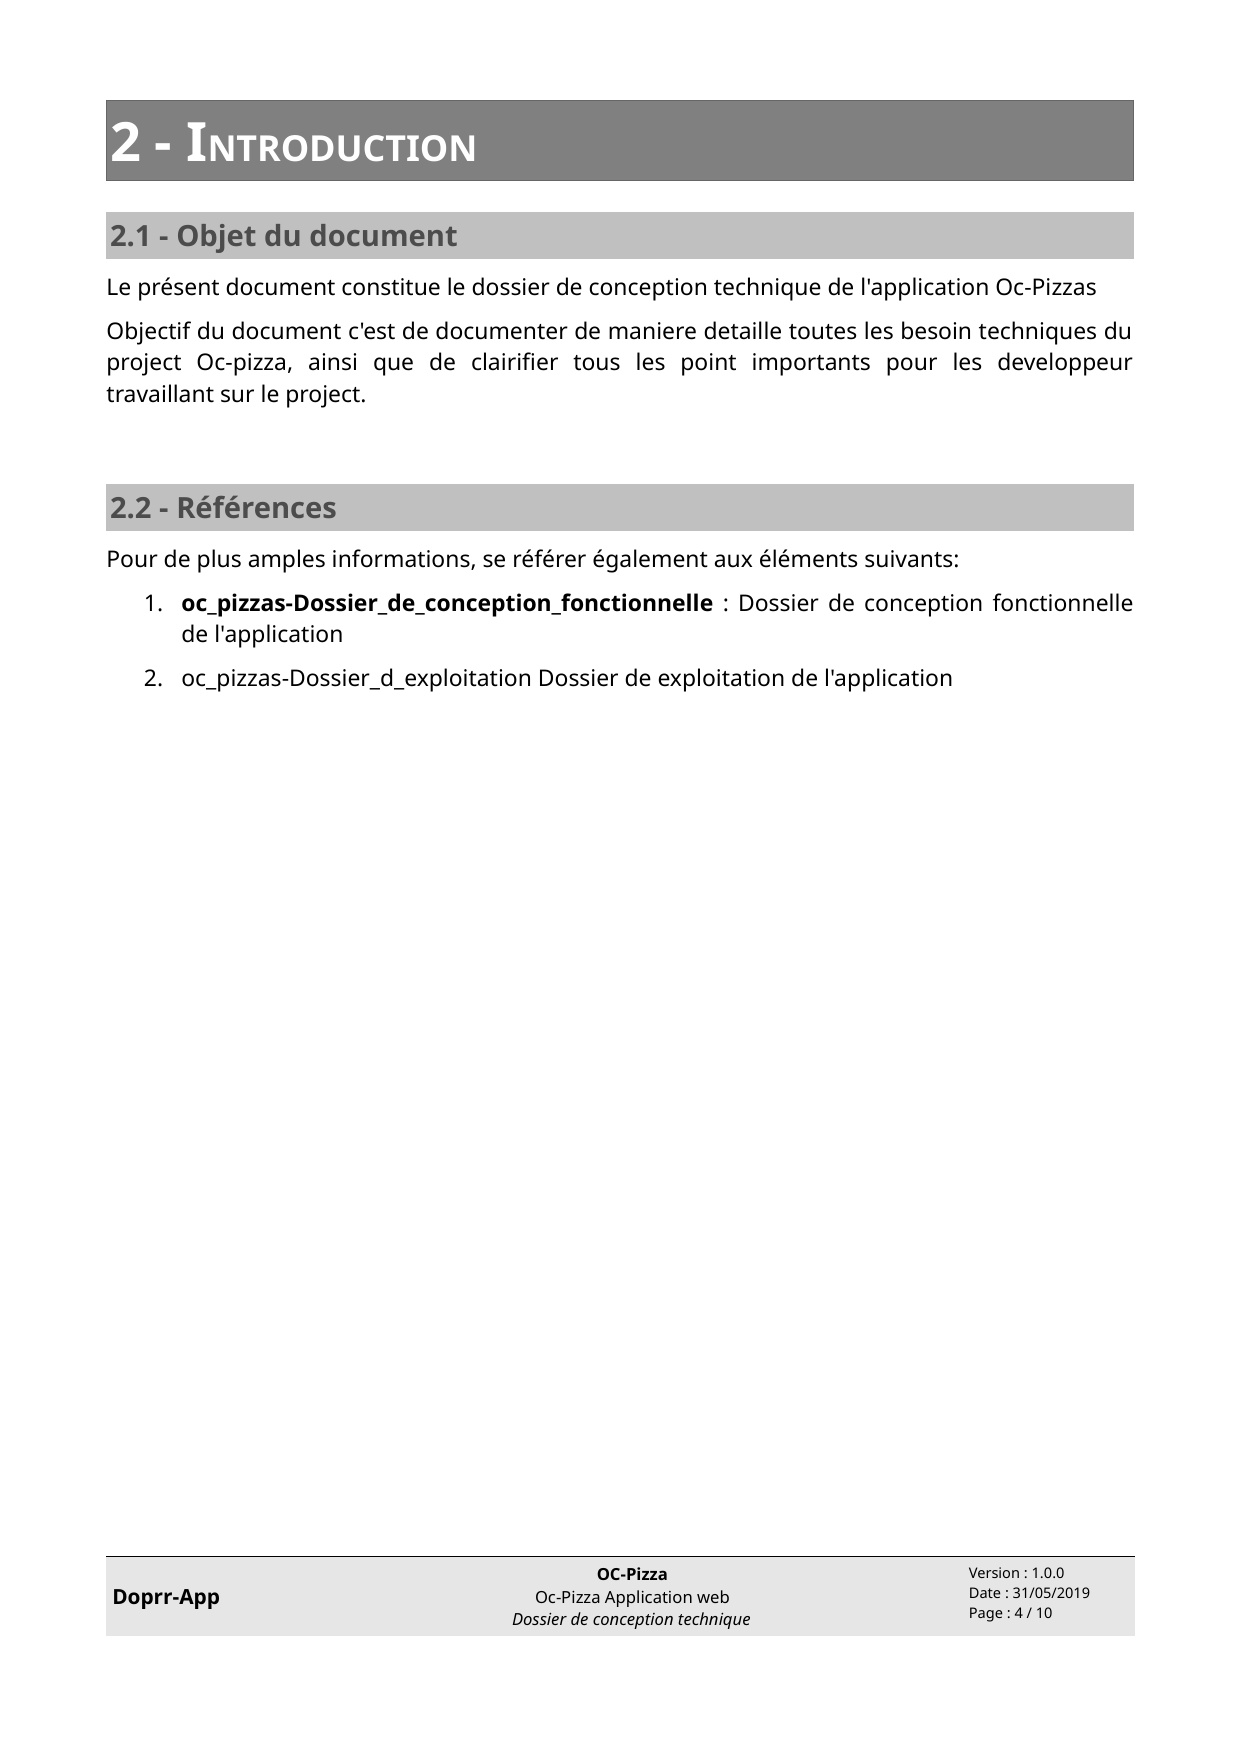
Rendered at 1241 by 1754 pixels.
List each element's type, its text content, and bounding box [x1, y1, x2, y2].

text Pour de plus amples informations, se référer également aux éléments suivants: [106, 543, 1134, 574]
text Le présent document constitue le dossier de conception technique de l'application Oc-Pizzas [106, 271, 1134, 302]
subtitle Objet du document [107, 213, 1133, 258]
subtitle Introduction [107, 101, 1133, 180]
subtitle Références [107, 485, 1133, 530]
text Objectif du document c'est de documenter de maniere detaille toutes les besoin techniques du project Oc-pizza, ainsi que de clairifier tous les point importants pour les developpeur travaillant sur le project. [106, 315, 1134, 409]
list oc_pizzas-Dossier_de_conception_fonctionnelle : Dossier de conception fonctionnelle de l'application [144, 587, 1134, 649]
list oc_pizzas-Dossier_d_exploitation Dossier de exploitation de l'application [144, 662, 1134, 693]
